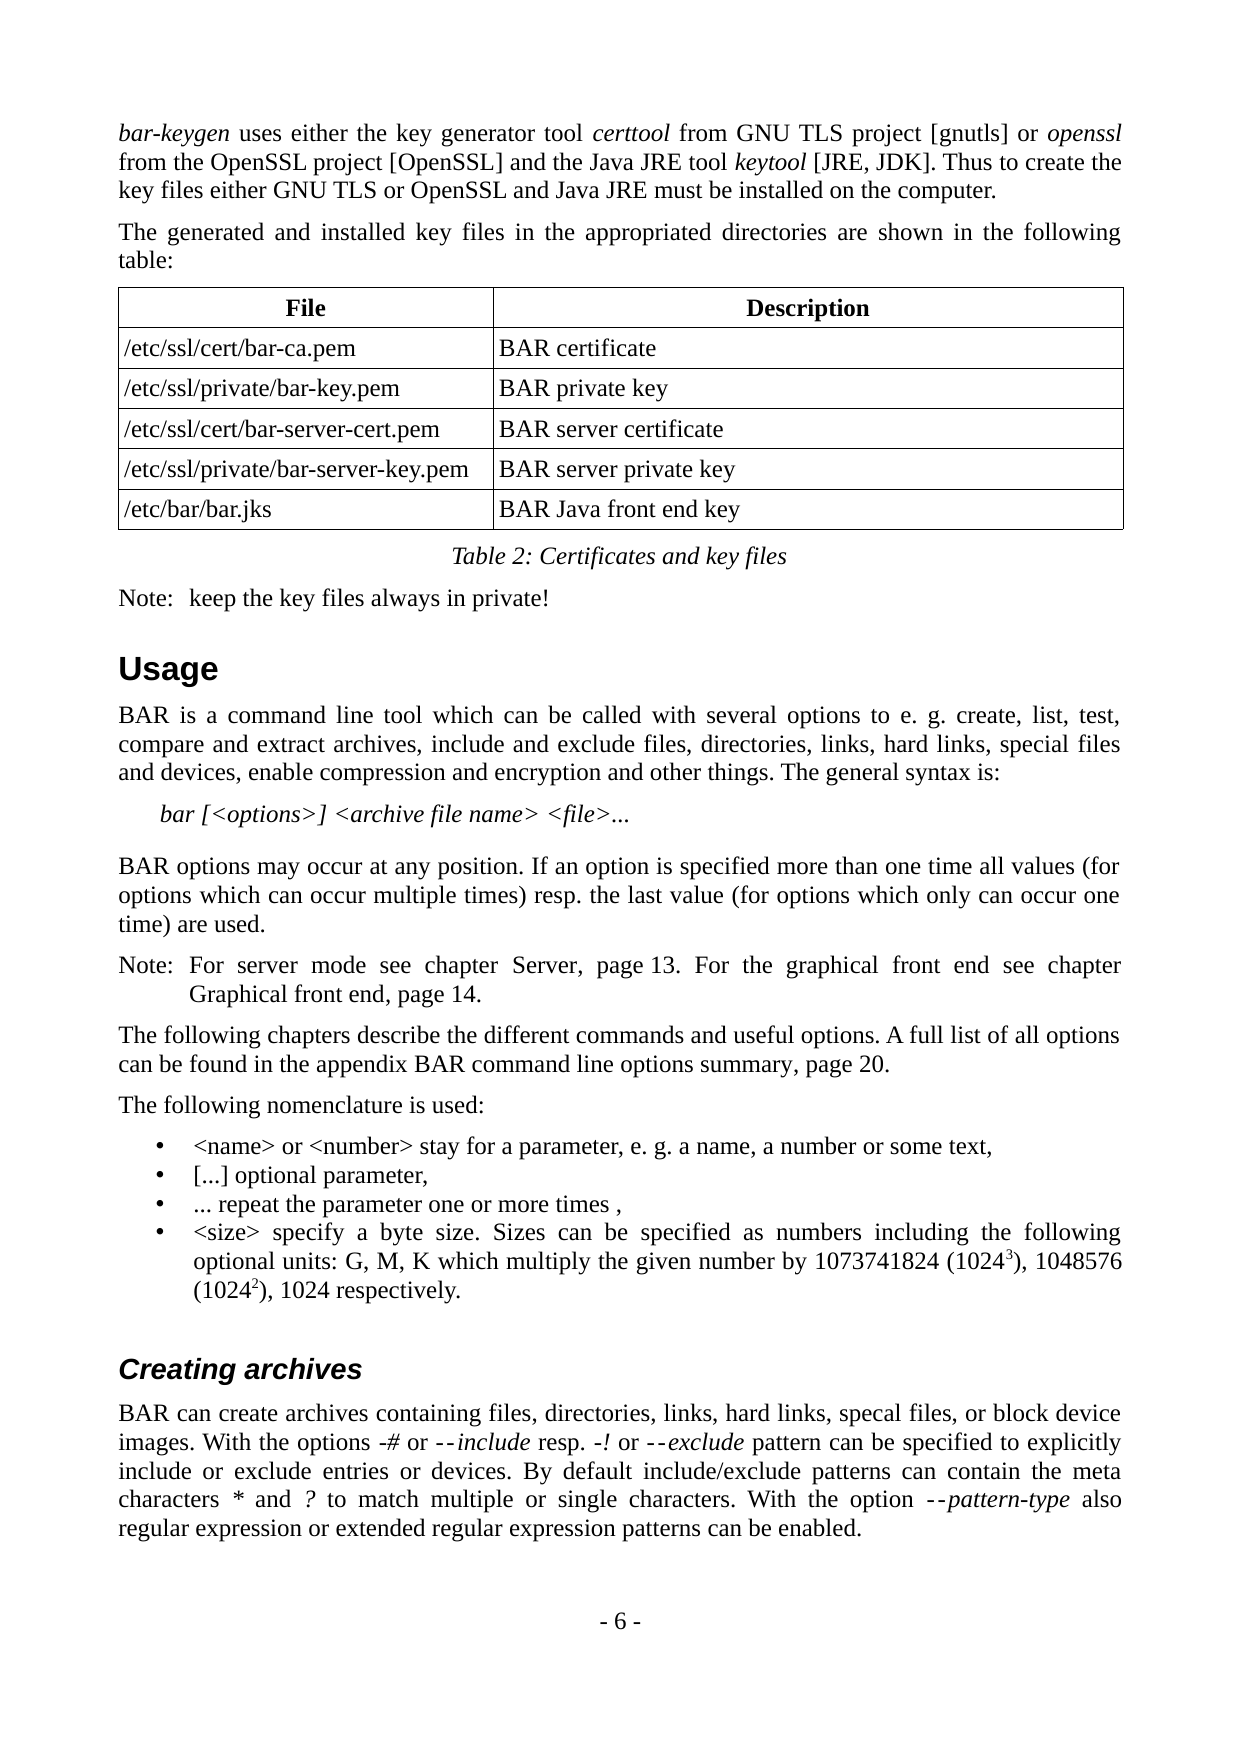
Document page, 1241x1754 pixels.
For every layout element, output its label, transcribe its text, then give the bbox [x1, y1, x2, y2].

table_header File [119, 288, 493, 327]
list [...] optional parameter, [156, 1160, 1122, 1189]
text The following nomenclature is used: [118, 1090, 1122, 1119]
text BAR is a command line tool which can be called with several options to e. g. create, list, test, compare and extract archives, include and exclude files, directories, links, hard links, special files and devices, enable compression and encryption and other things. The general syntax is: [118, 700, 1122, 786]
table_cell /etc/ssl/private/bar-server-key.pem [119, 449, 493, 488]
table_cell BAR private key [494, 369, 1123, 408]
table_cell /etc/ssl/cert/bar-server-cert.pem [119, 409, 493, 448]
table_cell /etc/ssl/cert/bar-ca.pem [119, 328, 493, 367]
table_cell BAR Java front end key [494, 490, 1123, 529]
text Table 2: Certificates and key files [118, 541, 1122, 570]
list <name> or <number> stay for a parameter, e. g. a name, a number or some text, [156, 1131, 1122, 1160]
text The following chapters describe the different commands and useful options. A full list of all options can be found in the appendix BAR command line options summary, page 20. [118, 1020, 1122, 1077]
table_cell BAR certificate [494, 328, 1123, 367]
text bar [<options>] <archive file name> <file>... [159, 799, 1122, 827]
text Note: keep the key files always in private! [118, 583, 1122, 611]
subtitle Creating archives [118, 1352, 1122, 1386]
text bar-keygen uses either the key generator tool certtool from GNU TLS project [gnutls] or openssl from the OpenSSL project [OpenSSL] and the Java JRE tool keytool [JRE, JDK]. Thus to create the key files either GNU TLS or OpenSSL and Java JRE must be installed on the computer. [118, 118, 1122, 204]
table_cell BAR server certificate [494, 409, 1123, 448]
table_header Description [494, 288, 1123, 327]
table_cell /etc/bar/bar.jks [119, 490, 493, 529]
text BAR can create archives containing files, directories, links, hard links, specal files, or block device images. With the options -# or ‑‑include resp. -! or ‑‑exclude pattern can be specified to explicitly include or exclude entries or devices. By default include/exclude patterns can contain the meta characters * and ? to match multiple or single characters. With the option ‑‑pattern-type also regular expression or extended regular expression patterns can be enabled. [118, 1398, 1122, 1542]
text The generated and installed key files in the appropriated directories are shown in the following table: [118, 217, 1122, 274]
text BAR options may occur at any position. If an option is specified more than one time all values (for options which can occur multiple times) resp. the last value (for options which only can occur one time) are used. [118, 851, 1122, 937]
table_cell /etc/ssl/private/bar-key.pem [119, 369, 493, 408]
text Note: For server mode see chapter Server, page 13. For the graphical front end see chapter Graphical front end, page 14. [118, 950, 1122, 1007]
list ... repeat the parameter one or more times , [156, 1189, 1122, 1217]
list <size> specify a byte size. Sizes can be specified as numbers including the following optional units: G, M, K which multiply the given number by 1073741824 (10243), 1048576 (10242), 1024 respectively. [156, 1217, 1122, 1304]
table_cell BAR server private key [494, 449, 1123, 488]
subtitle Usage [118, 649, 1122, 687]
